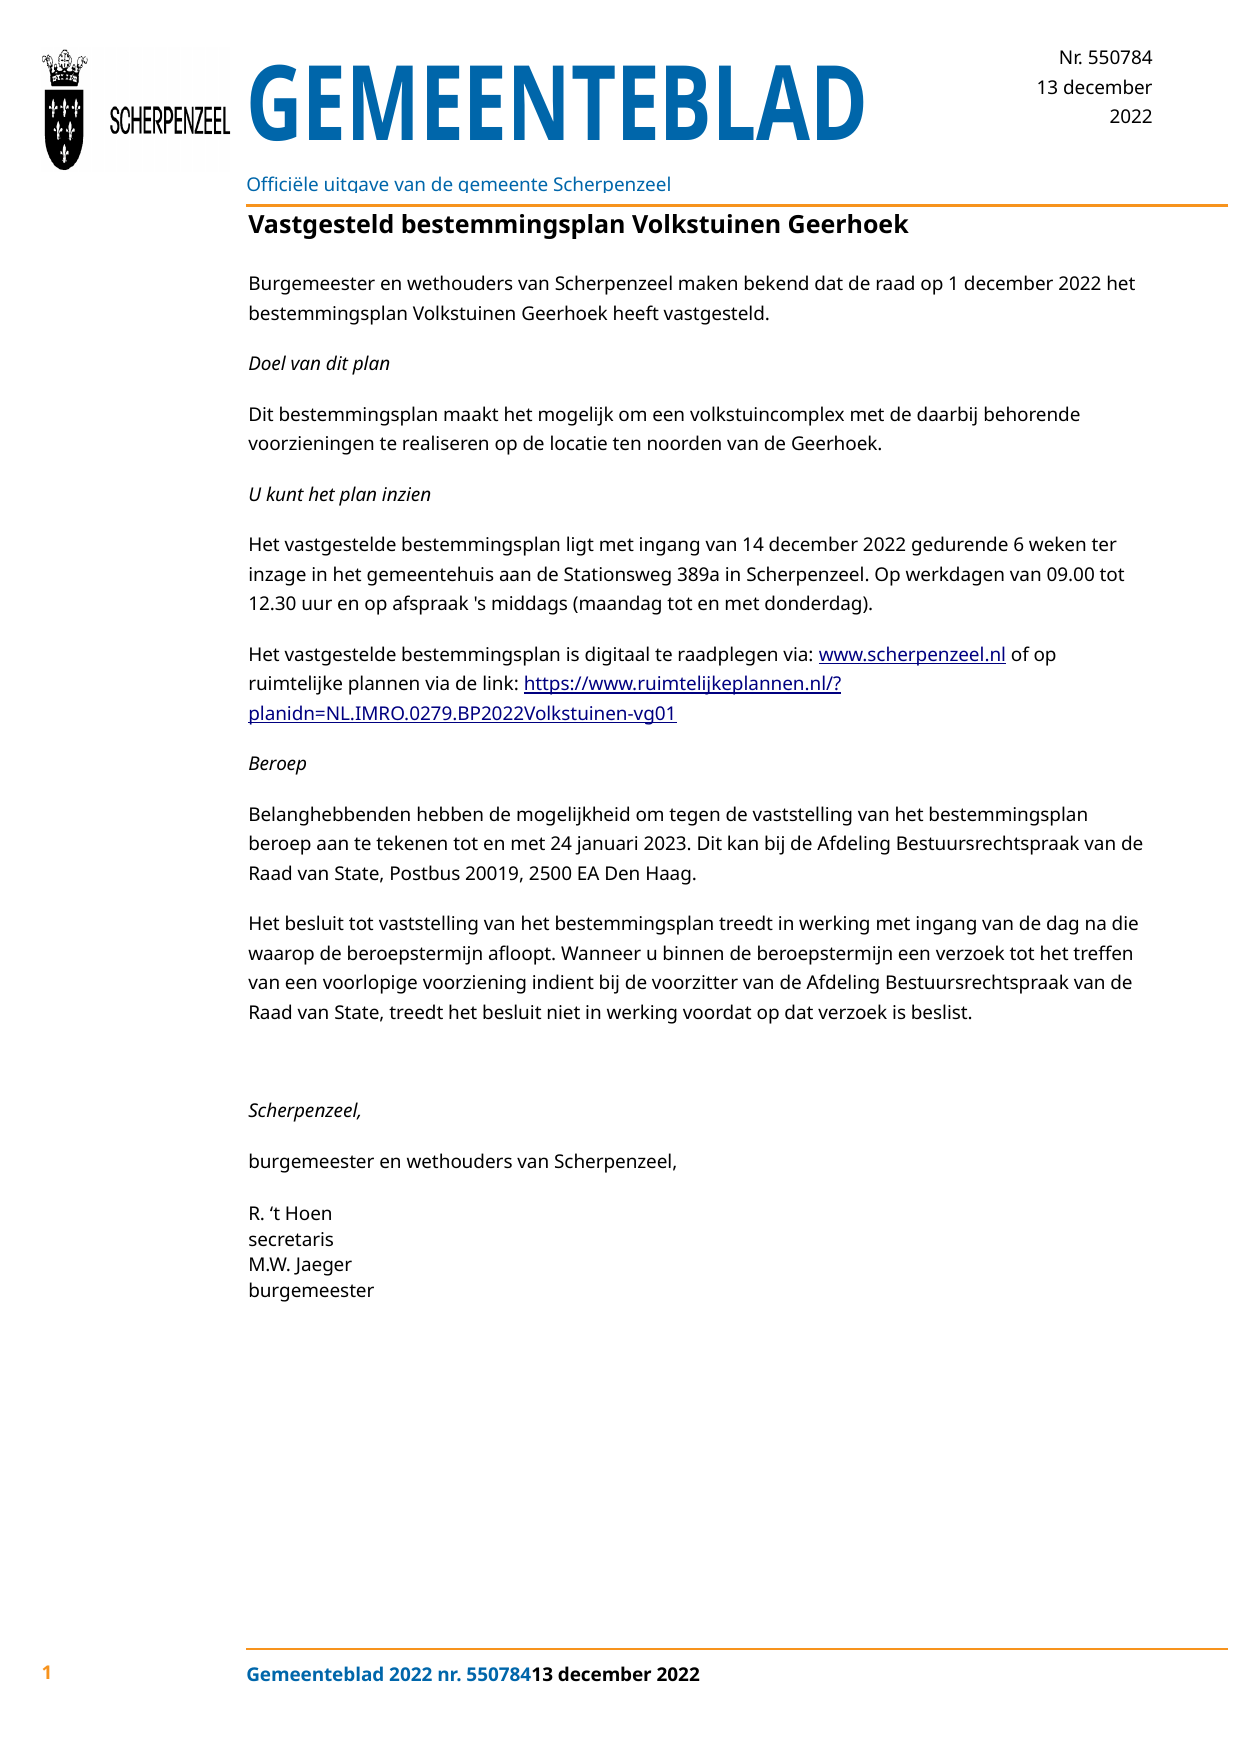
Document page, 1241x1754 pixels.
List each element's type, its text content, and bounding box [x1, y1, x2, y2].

text Dit bestemmingsplan maakt het mogelijk om een volkstuincomplex met de daarbij behorende voorzieningen te realiseren op de locatie ten noorden van de Geerhoek. [248, 401, 1152, 456]
text Belanghebbenden hebben de mogelijkheid om tegen de vaststelling van het bestemmingsplan beroep aan te tekenen tot en met 24 januari 2023. Dit kan bij de Afdeling Bestuursrechtspraak van de Raad van State, Postbus 20019, 2500 EA Den Haag. [248, 801, 1152, 886]
text Vastgesteld bestemmingsplan Volkstuinen Geerhoek [248, 207, 1152, 241]
text Het vastgestelde bestemmingsplan ligt met ingang van 14 december 2022 gedurende 6 weken ter inzage in het gemeentehuis aan de Stationsweg 389a in Scherpenzeel. Op werkdagen van 09.00 tot 12.30 uur en op afspraak 's middags (maandag tot en met donderdag). [248, 531, 1152, 616]
text M.W. Jaeger [248, 1252, 1152, 1277]
text Het besluit tot vaststelling van het bestemmingsplan treedt in werking met ingang van de dag na die waarop de beroepstermijn afloopt. Wanneer u binnen de beroepstermijn een verzoek tot het treffen van een voorlopige voorziening indient bij de voorzitter van de Afdeling Bestuursrechtspraak van de Raad van State, treedt het besluit niet in werking voordat op dat verzoek is beslist. [248, 910, 1152, 1025]
picture [41, 47, 231, 172]
text Beroep [248, 750, 1152, 776]
text Burgemeester en wethouders van Scherpenzeel maken bekend dat de raad op 1 december 2022 het bestemmingsplan Volkstuinen Geerhoek heeft vastgesteld. [248, 270, 1152, 326]
text burgemeester en wethouders van Scherpenzeel, [248, 1149, 1152, 1174]
text R. ‘t Hoen [248, 1200, 1152, 1226]
text Het vastgestelde bestemmingsplan is digitaal te raadplegen via: www.scherpenzeel.nl of op ruimtelijke plannen via de link: https://www.ruimtelijkeplannen.nl/?planidn=NL.IMRO.0279.BP2022Volkstuinen-vg01 [248, 641, 1152, 726]
text Scherpenzeel, [248, 1097, 1152, 1123]
text Doel van dit plan [248, 350, 1152, 376]
text U kunt het plan inzien [248, 481, 1152, 506]
text secretaris [248, 1226, 1152, 1252]
text burgemeester [248, 1277, 1152, 1303]
